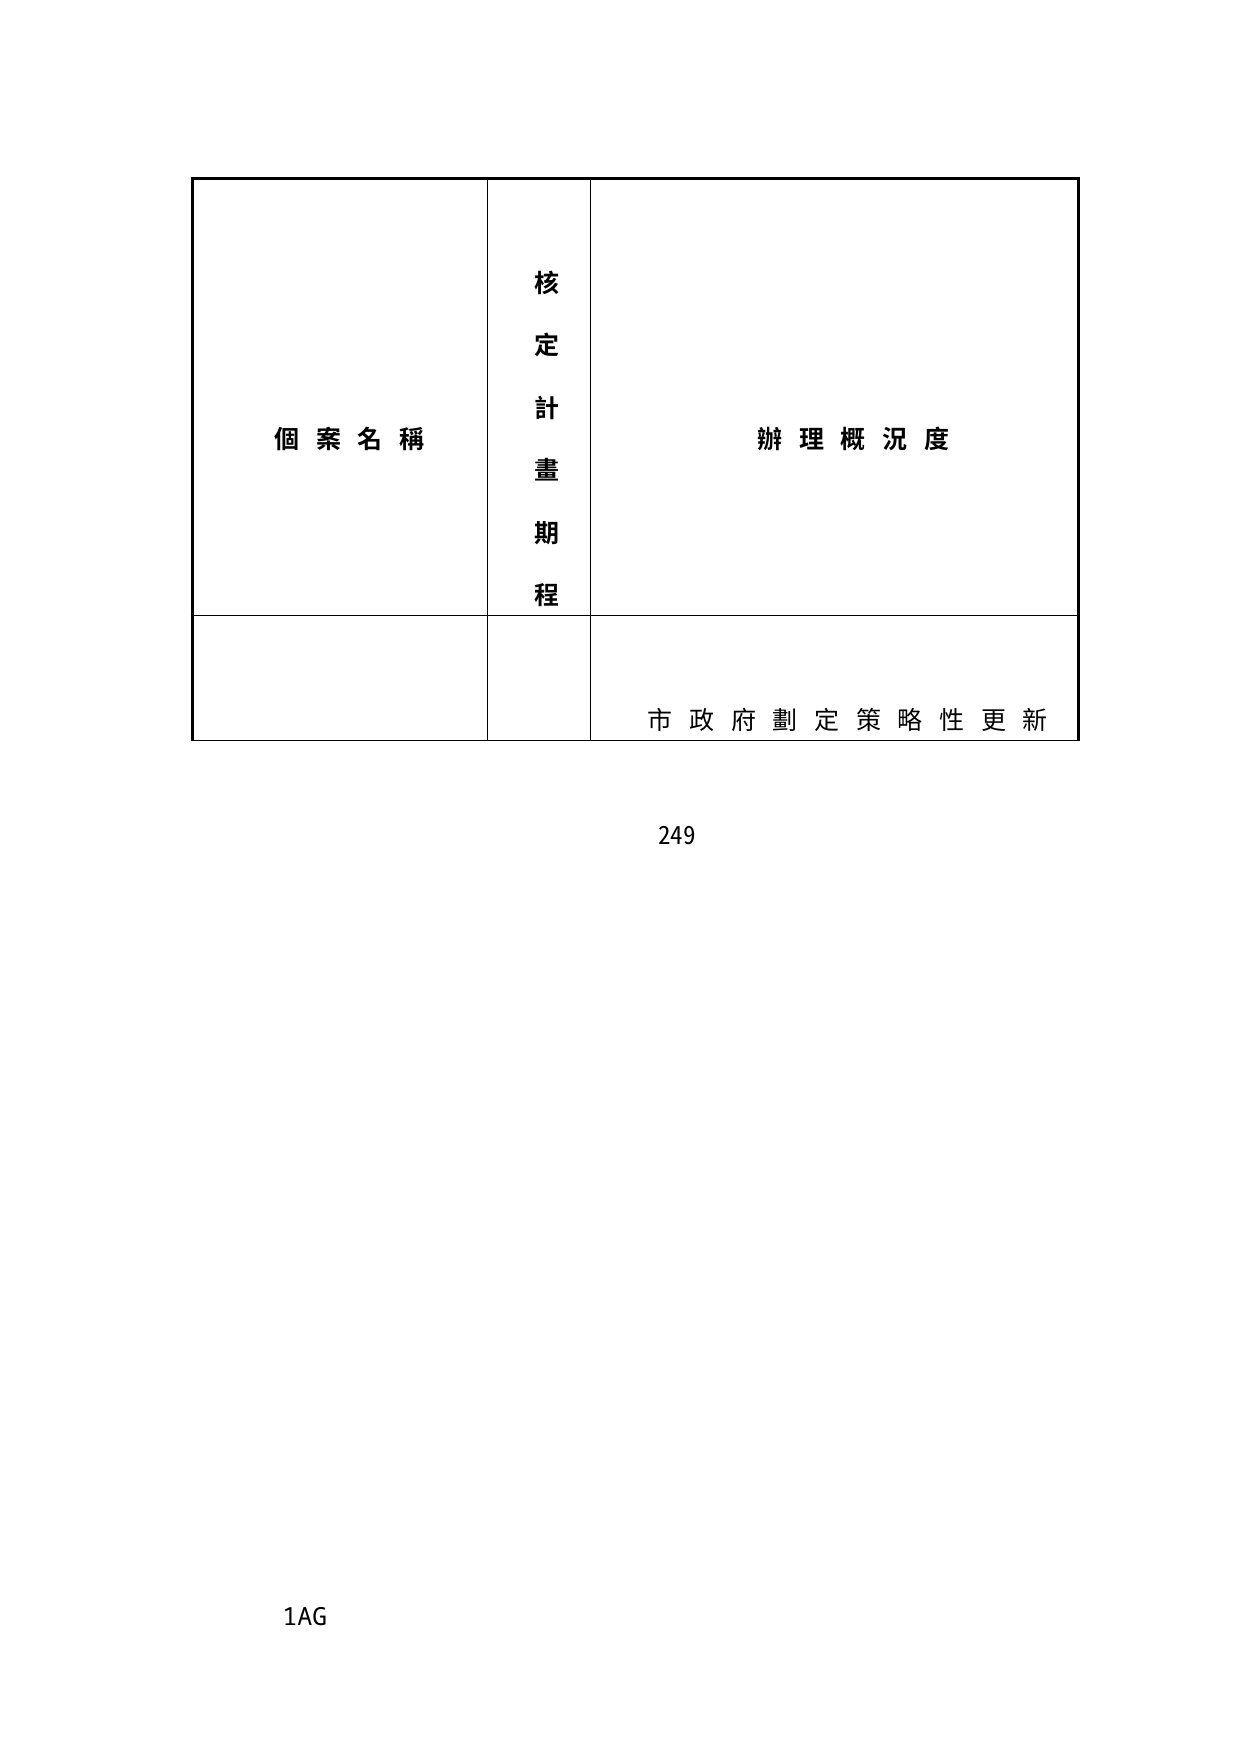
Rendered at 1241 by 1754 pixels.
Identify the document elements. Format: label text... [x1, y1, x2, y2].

table_header 核定計畫期程 [488, 180, 590, 615]
table_cell [488, 616, 590, 740]
table_header 個案名稱 [194, 180, 487, 615]
table_cell 市政府劃定策略性更新 [591, 616, 1077, 740]
table_header 辦理概況度 [591, 180, 1077, 615]
table_cell [194, 616, 487, 740]
